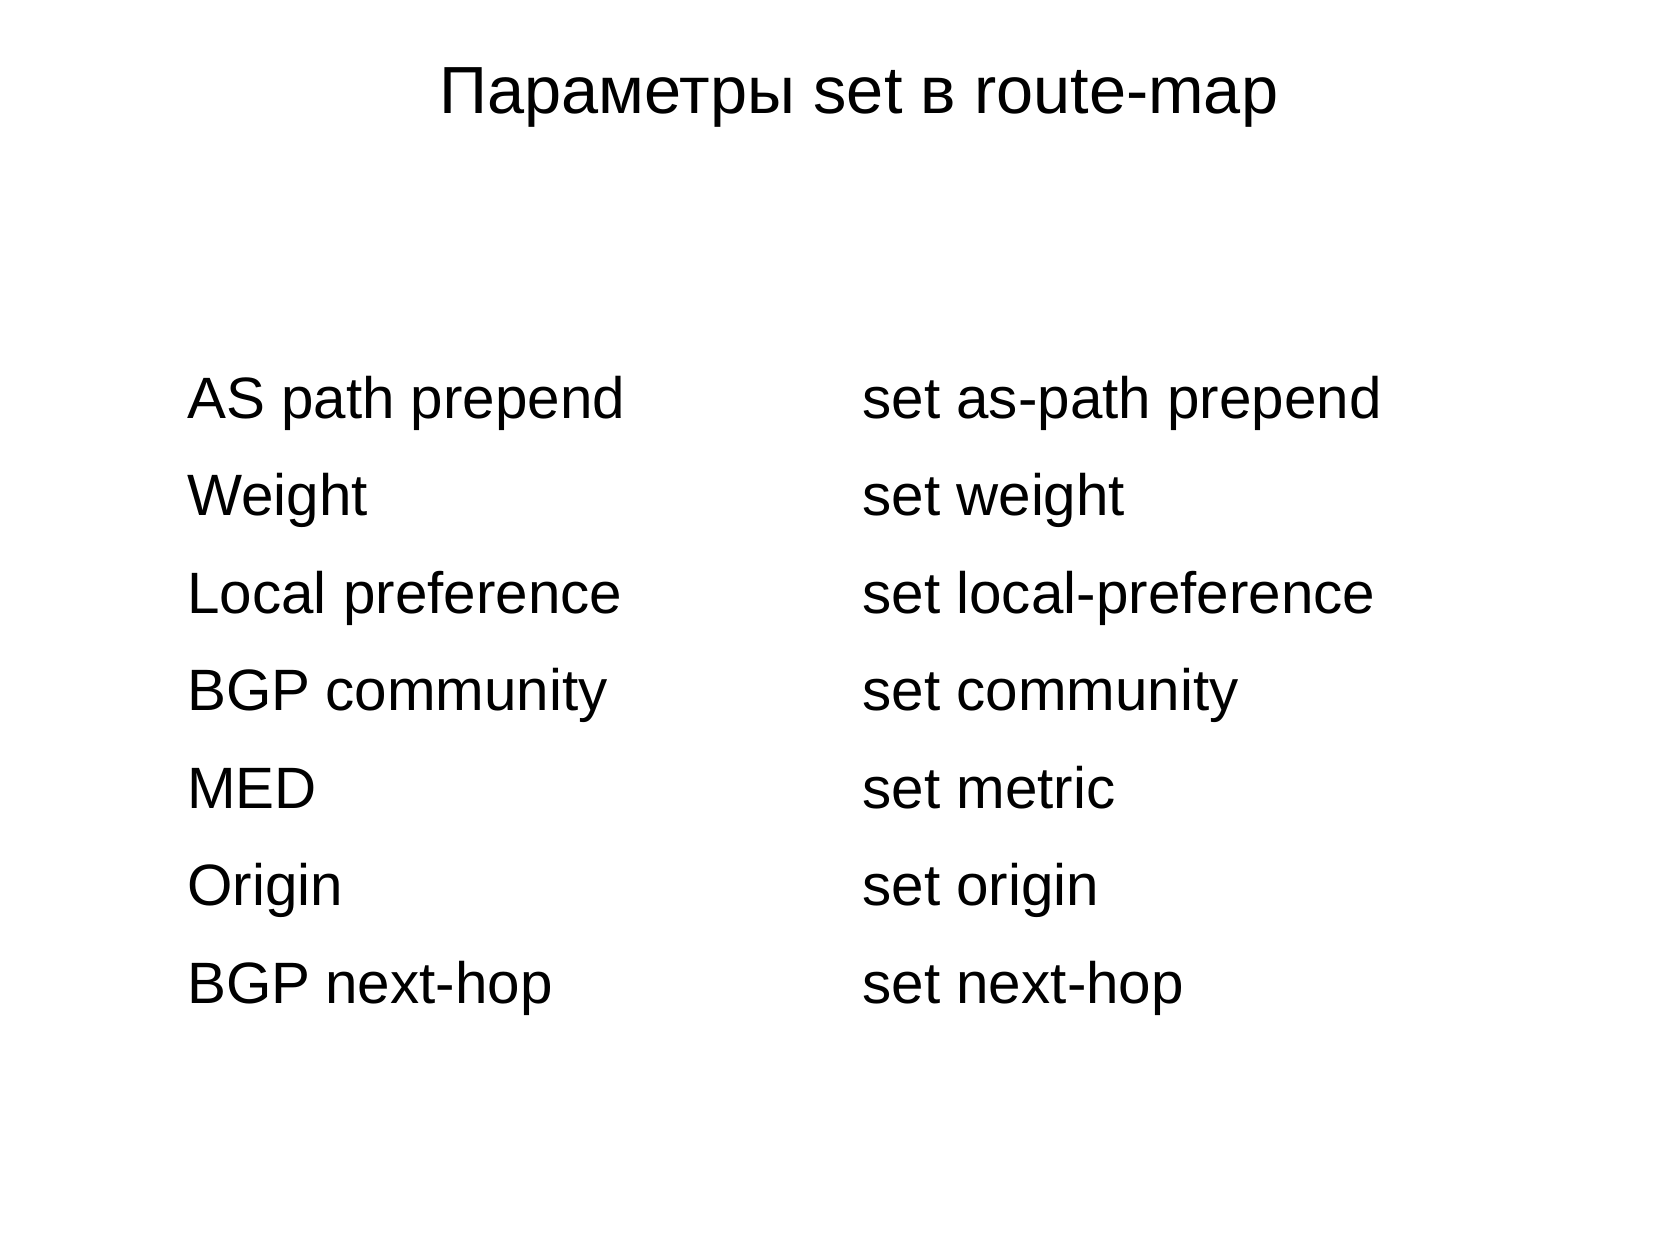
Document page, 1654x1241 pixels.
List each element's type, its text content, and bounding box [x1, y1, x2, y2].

title Параметры set в route-map [82, 48, 1613, 133]
text_box AS path prepend set as-path prepend Weight set weight Local preference set local-preference BGP community set community MED set metric Origin set origin BGP next-hop set next-hop [187, 337, 1654, 1012]
